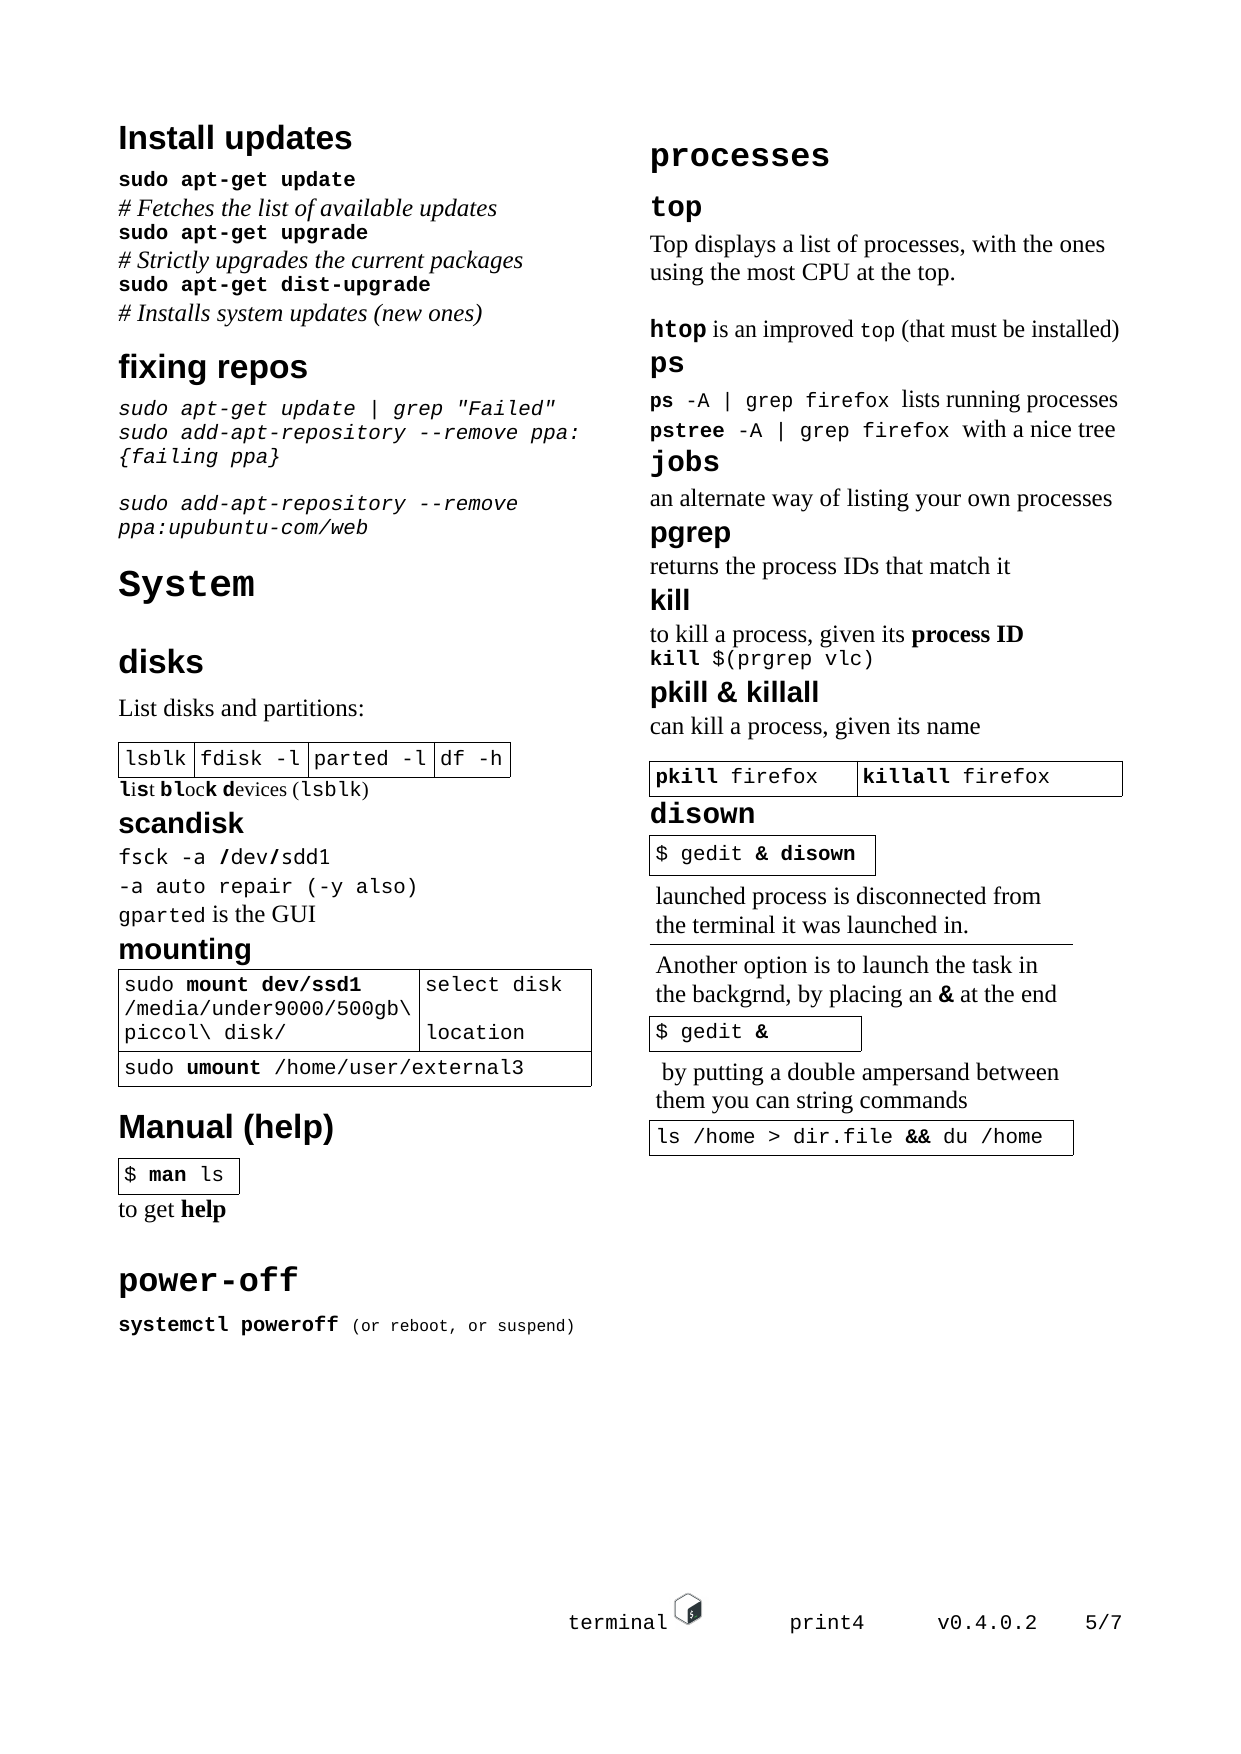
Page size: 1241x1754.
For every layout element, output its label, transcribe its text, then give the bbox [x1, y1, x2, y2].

subtitle ps [649, 348, 1122, 382]
table_header lsblk [119, 743, 194, 777]
table_cell sudo umount /home/user/external3 [119, 1052, 591, 1086]
text sudo add-apt-repository --remove ppa:upubuntu-com/web [118, 493, 591, 540]
subtitle mounting [118, 932, 591, 966]
subtitle pgrep [649, 514, 1122, 548]
subtitle fixing repos [118, 347, 591, 386]
table_header fdisk -l [195, 743, 308, 777]
text kill $(prgrep vlc) [649, 648, 1122, 672]
text systemctl poweroff (or reboot, or suspend) [118, 1314, 591, 1338]
table_header sudo mount dev/ssd1 /media/under9000/500gb\ piccol\ disk/ [119, 970, 419, 1051]
text sudo apt-get update | grep "Failed" [118, 398, 591, 422]
table_cell [862, 1016, 1073, 1051]
text htop is an improved top (that must be installed) [649, 314, 1122, 345]
table_header df -h [435, 743, 510, 777]
text List disks and partitions: [118, 693, 591, 721]
table_cell ls /home > dir.file && du /home [650, 1121, 1073, 1155]
table_header pkill firefox [650, 762, 857, 796]
table_cell launched process is disconnected from the terminal it was launched in. [650, 875, 1073, 944]
text sudo apt-get upgrade [118, 222, 591, 245]
table_header $ man ls [119, 1159, 239, 1193]
text list block devices (lsblk) [118, 777, 591, 803]
text Top displays a list of processes, with the ones using the most CPU at the top. [649, 229, 1122, 286]
text sudo apt-get dist-upgrade [118, 274, 591, 298]
table_header $ gedit & disown [650, 836, 875, 875]
text returns the process IDs that match it [649, 551, 1122, 580]
table_cell $ gedit & [650, 1017, 861, 1051]
text pstree -A | grep firefox with a nice tree [649, 414, 1122, 444]
text fsck -a /dev/sdd1 [118, 842, 591, 871]
subtitle pkill & killall [649, 675, 1122, 708]
subtitle Install updates [118, 118, 591, 157]
subtitle disks [118, 642, 591, 680]
subtitle Manual (help) [118, 1107, 591, 1146]
text to get help [118, 1194, 591, 1222]
text gparted is the GUI [118, 899, 591, 929]
subtitle processes [649, 139, 1122, 177]
text an alternate way of listing your own processes [649, 483, 1122, 512]
subtitle top [649, 192, 1122, 226]
table_header killall firefox [858, 762, 1122, 796]
subtitle kill [649, 583, 1122, 617]
subtitle System [118, 565, 591, 608]
picture [667, 1588, 709, 1630]
table_cell Another option is to launch the task in the backgrnd, by placing an & at the end [650, 945, 1073, 1016]
text # Strictly upgrades the current packages [118, 245, 591, 274]
table_cell by putting a double ampersand between them you can string commands [650, 1051, 1073, 1120]
subtitle power-off [118, 1263, 591, 1302]
text to kill a process, given its process ID [649, 619, 1122, 648]
text ps -A | grep firefox lists running processes [649, 384, 1122, 414]
text can kill a process, given its name [649, 711, 1122, 740]
text -a auto repair (-y also) [118, 871, 591, 899]
text sudo apt-get update [118, 169, 591, 193]
subtitle disown [649, 799, 1122, 832]
table_header parted -l [309, 743, 434, 777]
text # Fetches the list of available updates [118, 193, 591, 222]
text # Installs system updates (new ones) [118, 298, 591, 326]
text sudo add-apt-repository --remove ppa:{failing ppa} [118, 422, 591, 469]
subtitle jobs [649, 447, 1122, 480]
table_header [876, 835, 1073, 875]
subtitle scandisk [118, 806, 591, 839]
table_header select disk location [420, 970, 591, 1051]
